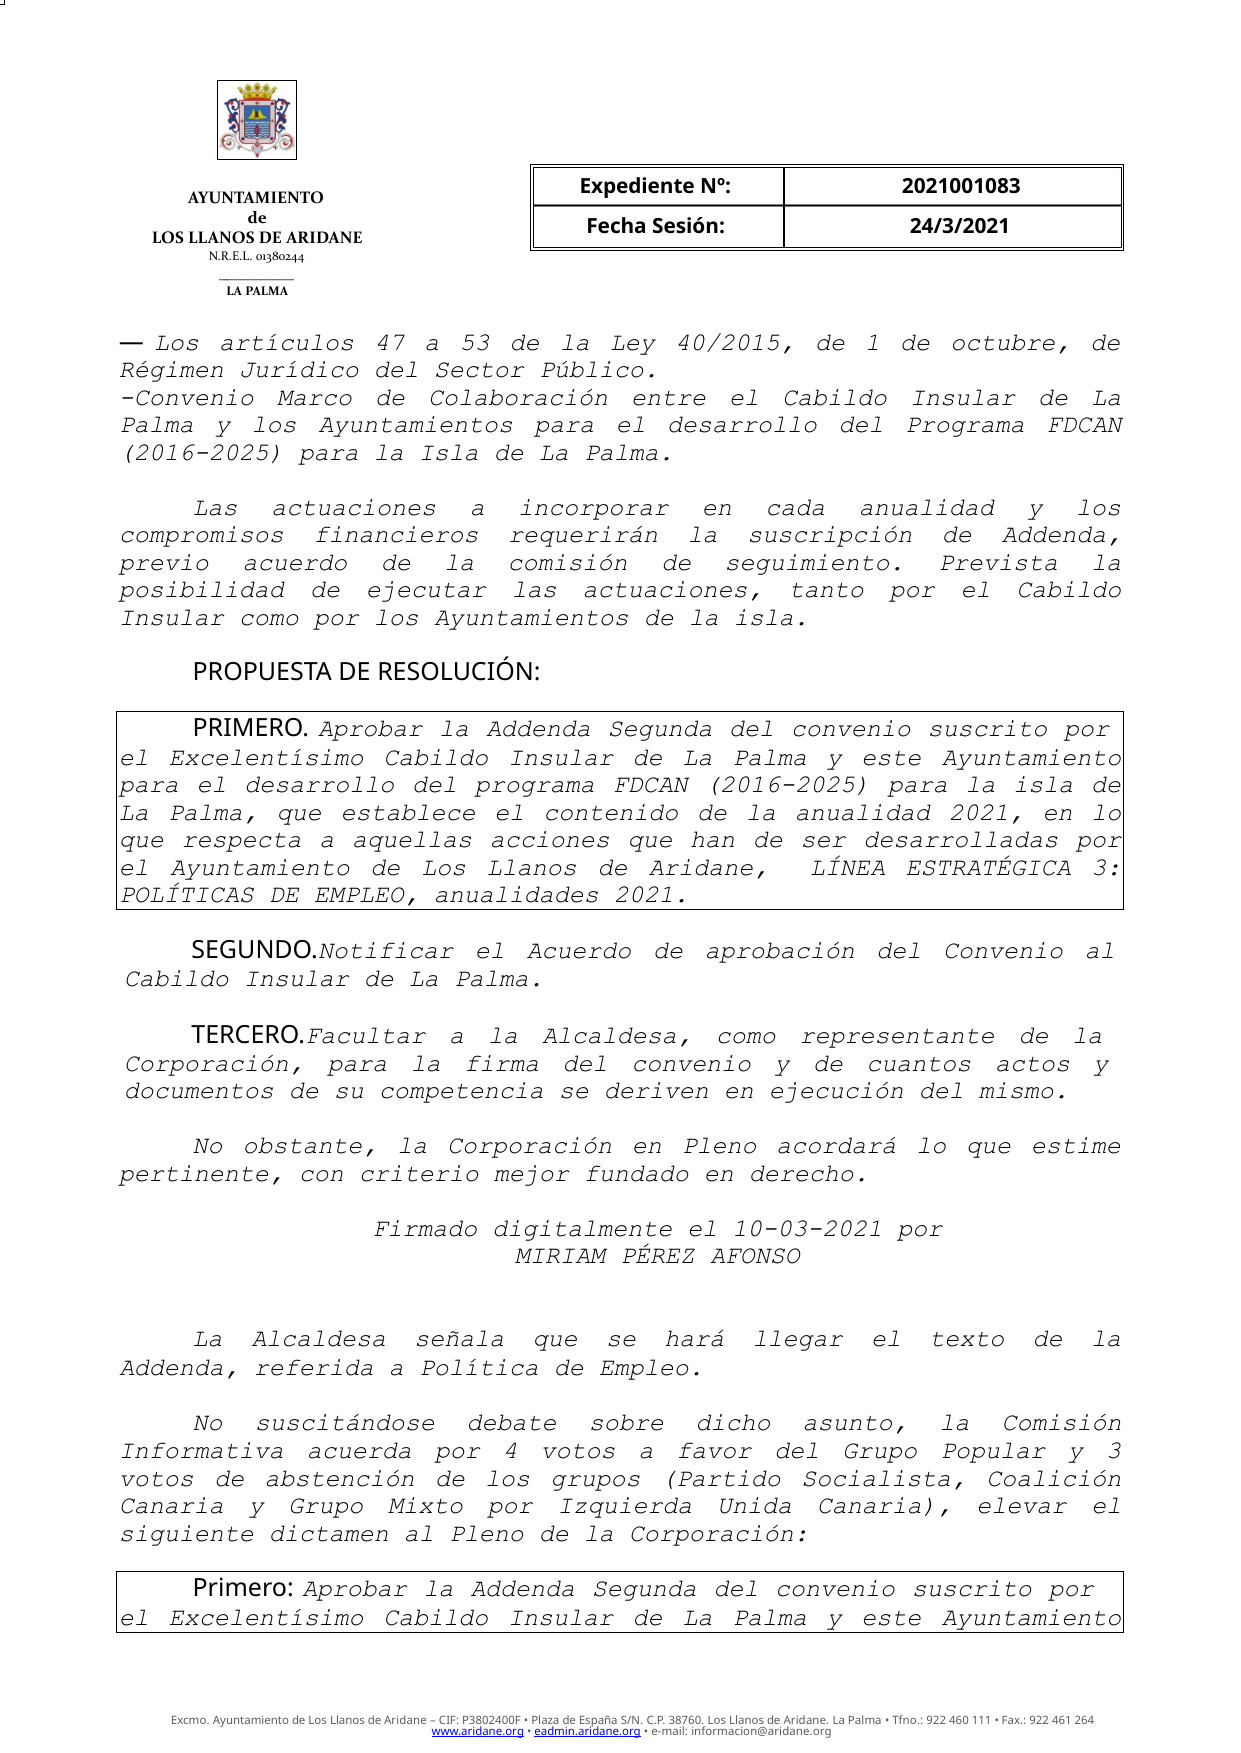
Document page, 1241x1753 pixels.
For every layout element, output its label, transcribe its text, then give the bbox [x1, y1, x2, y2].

text - [119, 382, 159, 410]
text LOS LLANOS DE ARIDANE [152, 230, 387, 247]
text documentos de su competencia se deriven en ejecución del mismo. [124, 1077, 1133, 1104]
text No suscitándose debate sobre dicho asunto, la Comisión [192, 1408, 1146, 1436]
text (2016-2025) para la Isla de La Palma. [119, 438, 1146, 466]
text POLÍTICAS DE EMPLEO, anualidades 2021. [119, 881, 1146, 908]
text La Palma, que establece el contenido de la anualidad 2021, en lo [119, 798, 1146, 826]
text Cabildo Insular de La Palma. [124, 964, 1133, 992]
text que respecta a aquellas acciones que han de ser desarrolladas por [119, 826, 1146, 853]
text SEGUNDO.Notificar el Acuerdo de aprobación del Convenio al [191, 935, 1133, 964]
text No obstante, la Corporación en Pleno acordará lo que estime [192, 1131, 1146, 1159]
text TERCERO.Facultar a la Alcaldesa, como representante de la [191, 1020, 1133, 1049]
text Addenda, referida a Política de Empleo. [119, 1352, 1146, 1381]
text compromisos financieros requerirán la suscripción de Addenda, [119, 521, 1146, 548]
picture [218, 81, 296, 159]
text www.aridane.org • eadmin.aridane.org • e-mail: informacion@aridane.org [431, 1724, 834, 1738]
text para el desarrollo del programa FDCAN (2016-2025) para la isla de [119, 771, 1146, 798]
text Firmado digitalmente el 10-03-2021 por [372, 1213, 967, 1242]
text posibilidad de ejecutar las actuaciones, tanto por el Cabildo [119, 576, 1146, 603]
text votos de abstención de los grupos (Partido Socialista, Coalición [119, 1464, 1146, 1492]
text ________ [226, 266, 317, 282]
text Régimen Jurídico del Sector Público. [119, 356, 1146, 383]
text Informativa acuerda por 4 votos a favor del Grupo Popular y 3 [119, 1436, 1146, 1464]
text AYUNTAMIENTO [188, 190, 387, 207]
text previo acuerdo de la comisión de seguimiento. Prevista la [119, 548, 1146, 576]
text siguiente dictamen al Pleno de la Corporación: [119, 1519, 1146, 1547]
picture [531, 165, 1123, 250]
text Los artículos 47 a 53 de la Ley 40/2015, de 1 de octubre, de [154, 327, 1146, 356]
text Corporación, para la firma del convenio y de cuantos actos y [124, 1049, 1133, 1077]
text Convenio Marco de Colaboración entre el Cabildo Insular de La [159, 383, 1146, 410]
text Expediente Nº: [579, 173, 761, 198]
text LA PALMA [226, 286, 317, 298]
text N.R.E.L. 01380244 [208, 250, 327, 262]
text de [247, 210, 387, 227]
text el Excelentísimo Cabildo Insular de La Palma y este Ayuntamiento [119, 742, 1146, 771]
text Primero: Aprobar la Addenda Segunda del convenio suscrito por [192, 1574, 1146, 1602]
text Canaria y Grupo Mixto por Izquierda Unida Canaria), elevar el [119, 1492, 1146, 1519]
text 2021001083 [902, 173, 1059, 198]
picture [117, 1572, 1123, 1632]
text 24/3/2021 [909, 214, 1059, 239]
text PRIMERO. Aprobar la Addenda Segunda del convenio suscrito por [192, 714, 1146, 742]
text el Ayuntamiento de Los Llanos de Aridane, LÍNEA ESTRATÉGICA 3: [119, 853, 1146, 881]
text _ [219, 266, 226, 279]
text Insular como por los Ayuntamientos de la isla. [119, 603, 1146, 631]
text Excmo. Ayuntamiento de Los Llanos de Aridane – CIF: P3802400F • Plaza de España S/N. C.P. 38760. Los Llanos de Aridane. La Palma • Tfno.: 922 460 111 • Fax.: 922 461 264 [171, 1713, 1095, 1727]
text Fecha Sesión: [586, 214, 761, 239]
text Palma y los Ayuntamientos para el desarrollo del Programa FDCAN [119, 410, 1146, 438]
text _ [317, 266, 327, 282]
text pertinente, con criterio mejor fundado en derecho. [119, 1159, 1146, 1187]
text Las actuaciones a incorporar en cada anualidad y los [192, 492, 1146, 521]
text MIRIAM PÉREZ AFONSO [514, 1242, 967, 1269]
text La Alcaldesa señala que se hará llegar el texto de la [192, 1324, 1146, 1352]
picture [117, 712, 1123, 909]
text el Excelentísimo Cabildo Insular de La Palma y este Ayuntamiento [119, 1602, 1146, 1631]
text PROPUESTA DE RESOLUCIÓN: [192, 658, 577, 686]
text — [119, 327, 154, 356]
